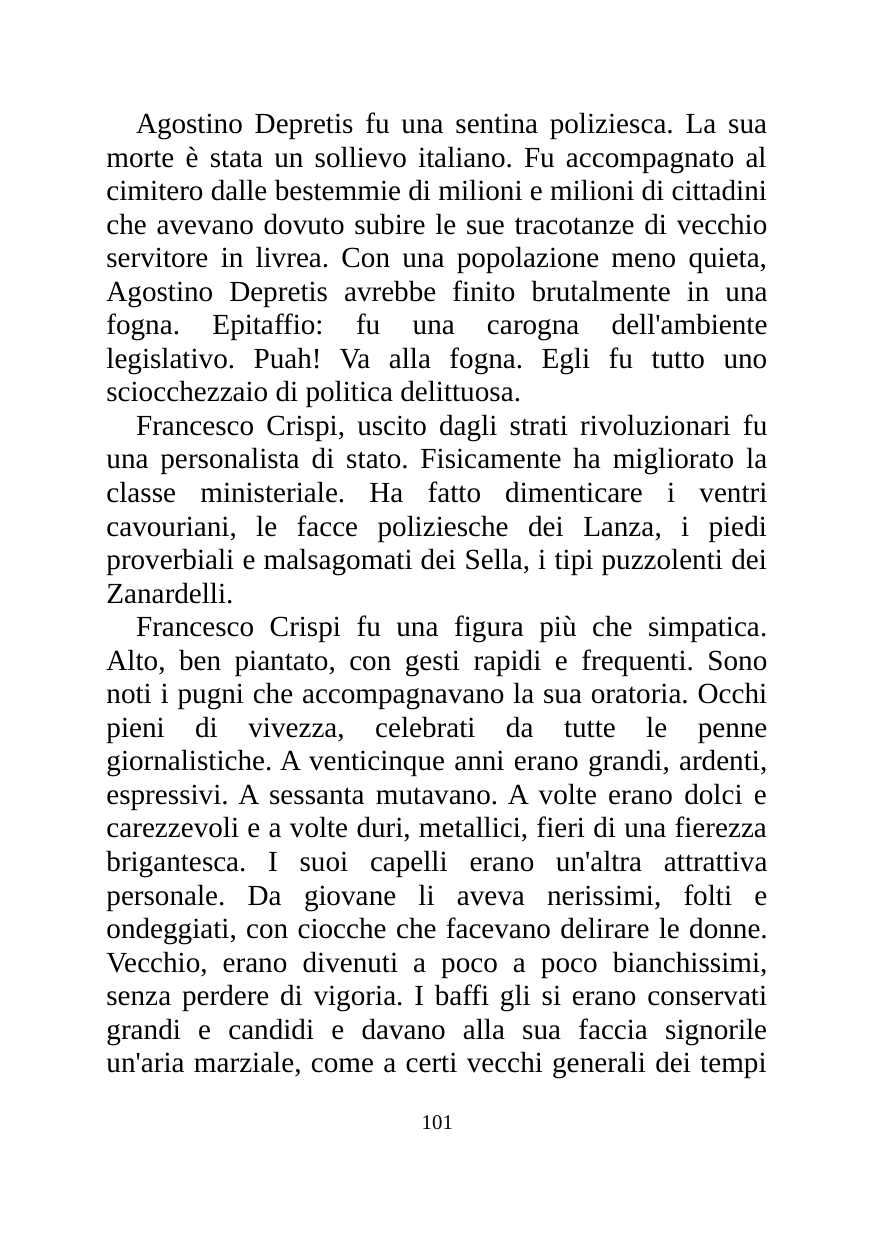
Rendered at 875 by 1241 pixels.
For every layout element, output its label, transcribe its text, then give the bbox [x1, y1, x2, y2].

text Agostino Depretis fu una sentina poliziesca. La sua morte è stata un sollievo italiano. Fu accompagnato al cimitero dalle bestemmie di milioni e milioni di cittadini che avevano dovuto subire le sue tracotanze di vecchio servitore in livrea. Con una popolazione meno quieta, Agostino Depretis avrebbe finito brutalmente in una fogna. Epitaffio: fu una carogna dell'ambiente legislativo. Puah! Va alla fogna. Egli fu tutto uno sciocchezzaio di politica delittuosa. [106, 106, 768, 408]
text Francesco Crispi fu una figura più che simpatica. Alto, ben piantato, con gesti rapidi e frequenti. Sono noti i pugni che accompagnavano la sua oratoria. Occhi pieni di vivezza, celebrati da tutte le penne giornalistiche. A venticinque anni erano grandi, ardenti, espressivi. A sessanta mutavano. A volte erano dolci e carezzevoli e a volte duri, metallici, fieri di una fierezza brigantesca. I suoi capelli erano un'altra attrattiva personale. Da giovane li aveva nerissimi, folti e ondeggiati, con ciocche che facevano delirare le donne. Vecchio, erano divenuti a poco a poco bianchissimi, senza perdere di vigoria. I baffi gli si erano conservati grandi e candidi e davano alla sua faccia signorile un'aria marziale, come a certi vecchi generali dei tempi [106, 609, 768, 1079]
text Francesco Crispi, uscito dagli strati rivoluzionari fu una personalista di stato. Fisicamente ha migliorato la classe ministeriale. Ha fatto dimenticare i ventri cavouriani, le facce poliziesche dei Lanza, i piedi proverbiali e malsagomati dei Sella, i tipi puzzolenti dei Zanardelli. [106, 408, 768, 609]
